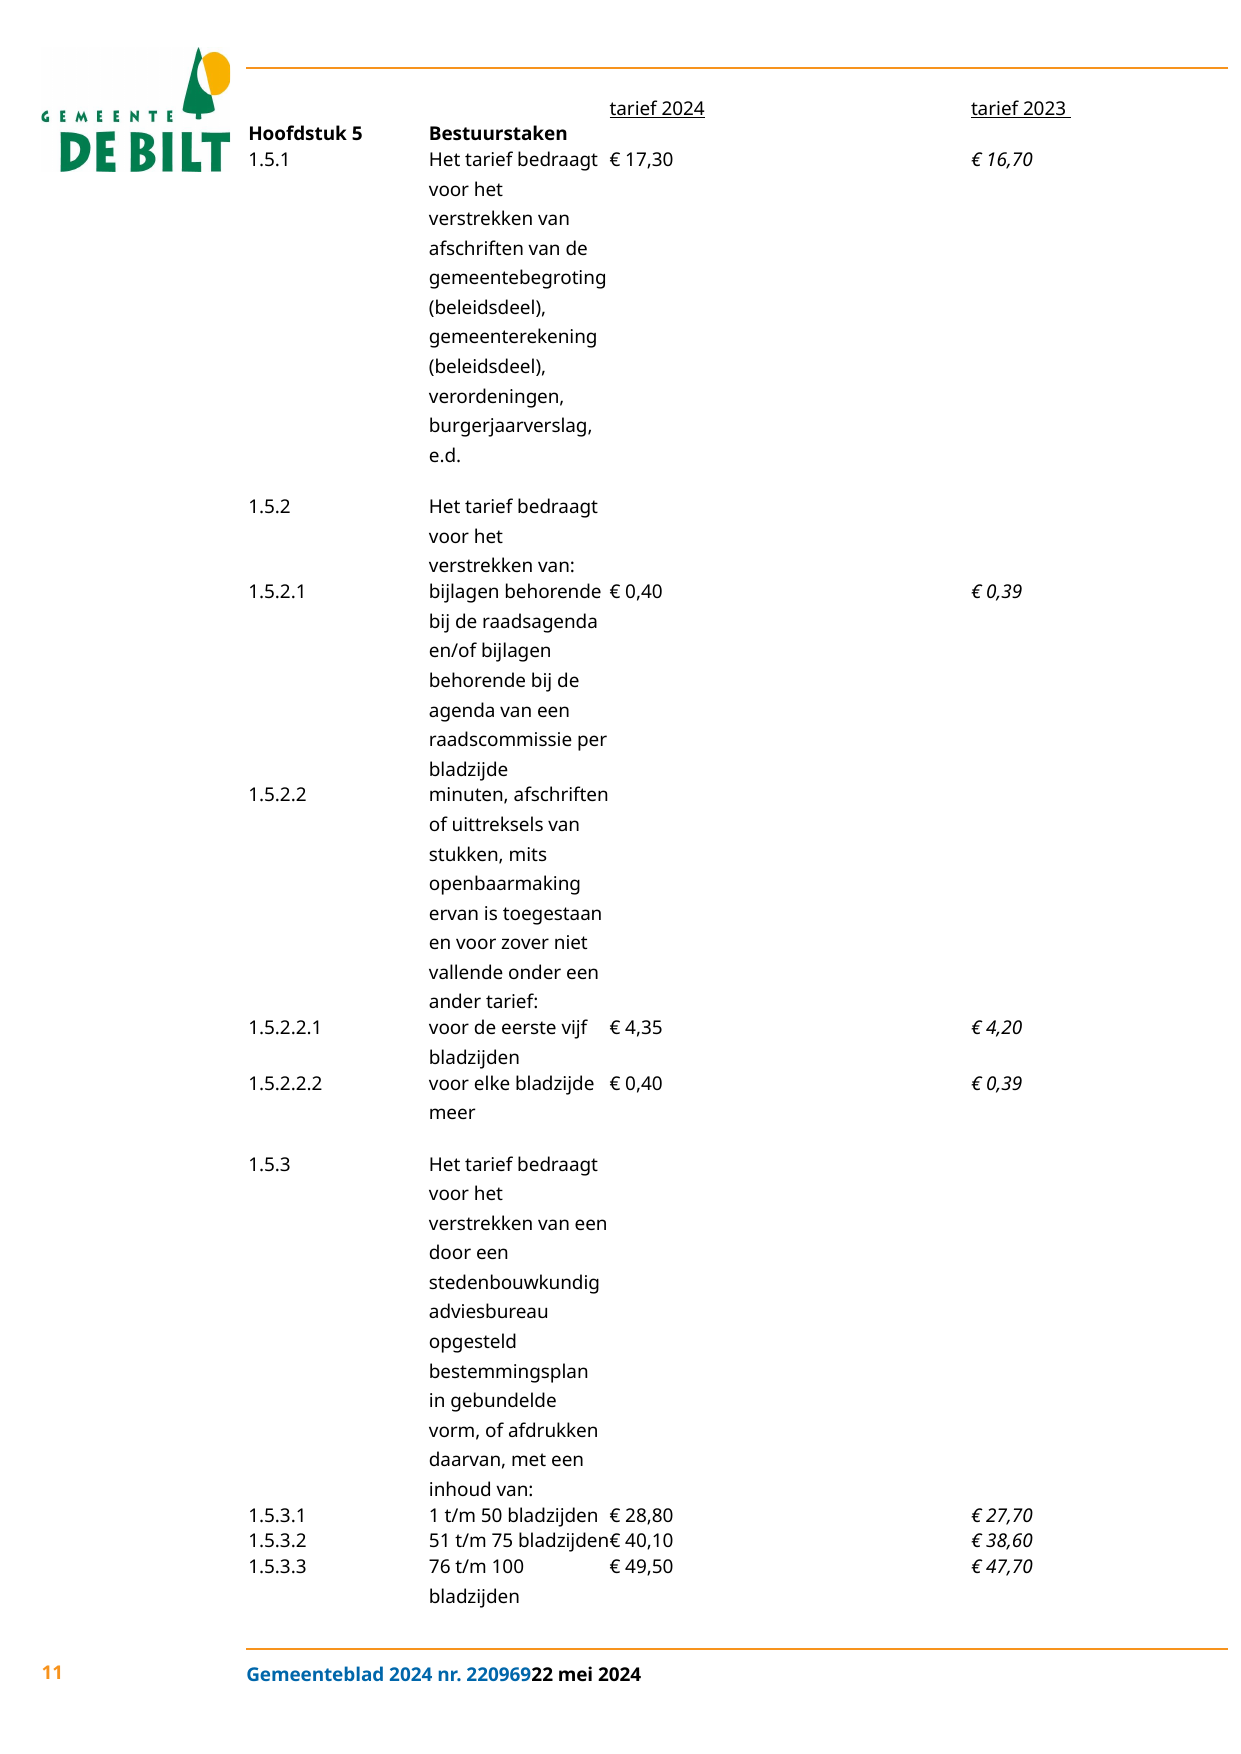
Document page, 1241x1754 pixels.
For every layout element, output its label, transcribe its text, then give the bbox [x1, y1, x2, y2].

table_cell 51 t/m 75 bladzijden [429, 1528, 609, 1553]
table_header tarief 2023 [971, 95, 1152, 121]
table_cell [248, 1125, 429, 1151]
table_cell € 47,70 [971, 1554, 1152, 1609]
table_cell € 16,70 [971, 146, 1152, 468]
table_cell [609, 1151, 971, 1502]
table_cell [609, 782, 971, 1014]
table_cell 1.5.3.2 [248, 1528, 429, 1553]
table_cell Het tarief bedraagt voor het verstrekken van een door een stedenbouwkundig adviesbureau opgesteld bestemmingsplan in gebundelde vorm, of afdrukken daarvan, met een inhoud van: [429, 1151, 609, 1502]
table_header [429, 95, 609, 121]
table_cell 1.5.2.2 [248, 782, 429, 1014]
table_cell 1.5.3 [248, 1151, 429, 1502]
table_cell voor elke bladzijde meer [429, 1070, 609, 1125]
table_cell voor de eerste vijf bladzijden [429, 1015, 609, 1070]
table_cell 1.5.1 [248, 146, 429, 468]
table_cell € 28,80 [609, 1502, 971, 1528]
table_cell [609, 468, 971, 493]
table_cell € 0,39 [971, 1070, 1152, 1125]
table_cell [429, 1125, 609, 1151]
table_cell € 40,10 [609, 1528, 971, 1553]
table_cell 1.5.3.3 [248, 1554, 429, 1609]
table_cell € 0,40 [609, 1070, 971, 1125]
table_cell [971, 494, 1152, 578]
table_cell [971, 121, 1152, 146]
table_cell 1.5.2 [248, 494, 429, 578]
table_cell € 0,40 [609, 579, 971, 782]
table_cell minuten, afschriften of uittreksels van stukken, mits openbaarmaking ervan is toegestaan en voor zover niet vallende onder een ander tarief: [429, 782, 609, 1014]
table_cell € 4,20 [971, 1015, 1152, 1070]
table_cell € 27,70 [971, 1502, 1152, 1528]
table_cell 1.5.3.1 [248, 1502, 429, 1528]
table_cell € 38,60 [971, 1528, 1152, 1553]
table_cell [609, 121, 971, 146]
table_cell [609, 1125, 971, 1151]
table_header [248, 95, 429, 121]
table_cell € 0,39 [971, 579, 1152, 782]
table_cell [971, 782, 1152, 1014]
table_cell 1 t/m 50 bladzijden [429, 1502, 609, 1528]
table_cell Bestuurstaken [429, 121, 609, 146]
table_cell € 4,35 [609, 1015, 971, 1070]
table_cell € 49,50 [609, 1554, 971, 1609]
table_cell bijlagen behorende bij de raadsagenda en/of bijlagen behorende bij de agenda van een raadscommissie per bladzijde [429, 579, 609, 782]
table_cell Het tarief bedraagt voor het verstrekken van afschriften van de gemeentebegroting (beleidsdeel), gemeenterekening (beleidsdeel), verordeningen, burgerjaarverslag, e.d. [429, 146, 609, 468]
table_cell [248, 468, 429, 493]
picture [41, 47, 231, 172]
table_cell [609, 494, 971, 578]
table_cell € 17,30 [609, 146, 971, 468]
table_cell 1.5.2.1 [248, 579, 429, 782]
table_cell 1.5.2.2.2 [248, 1070, 429, 1125]
table_cell Het tarief bedraagt voor het verstrekken van: [429, 494, 609, 578]
table_cell [429, 468, 609, 493]
table_cell [971, 1125, 1152, 1151]
table_cell 76 t/m 100 bladzijden [429, 1554, 609, 1609]
table_cell Hoofdstuk 5 [248, 121, 429, 146]
table_cell [971, 468, 1152, 493]
table_header tarief 2024 [609, 95, 971, 121]
table_cell [971, 1151, 1152, 1502]
table_cell 1.5.2.2.1 [248, 1015, 429, 1070]
